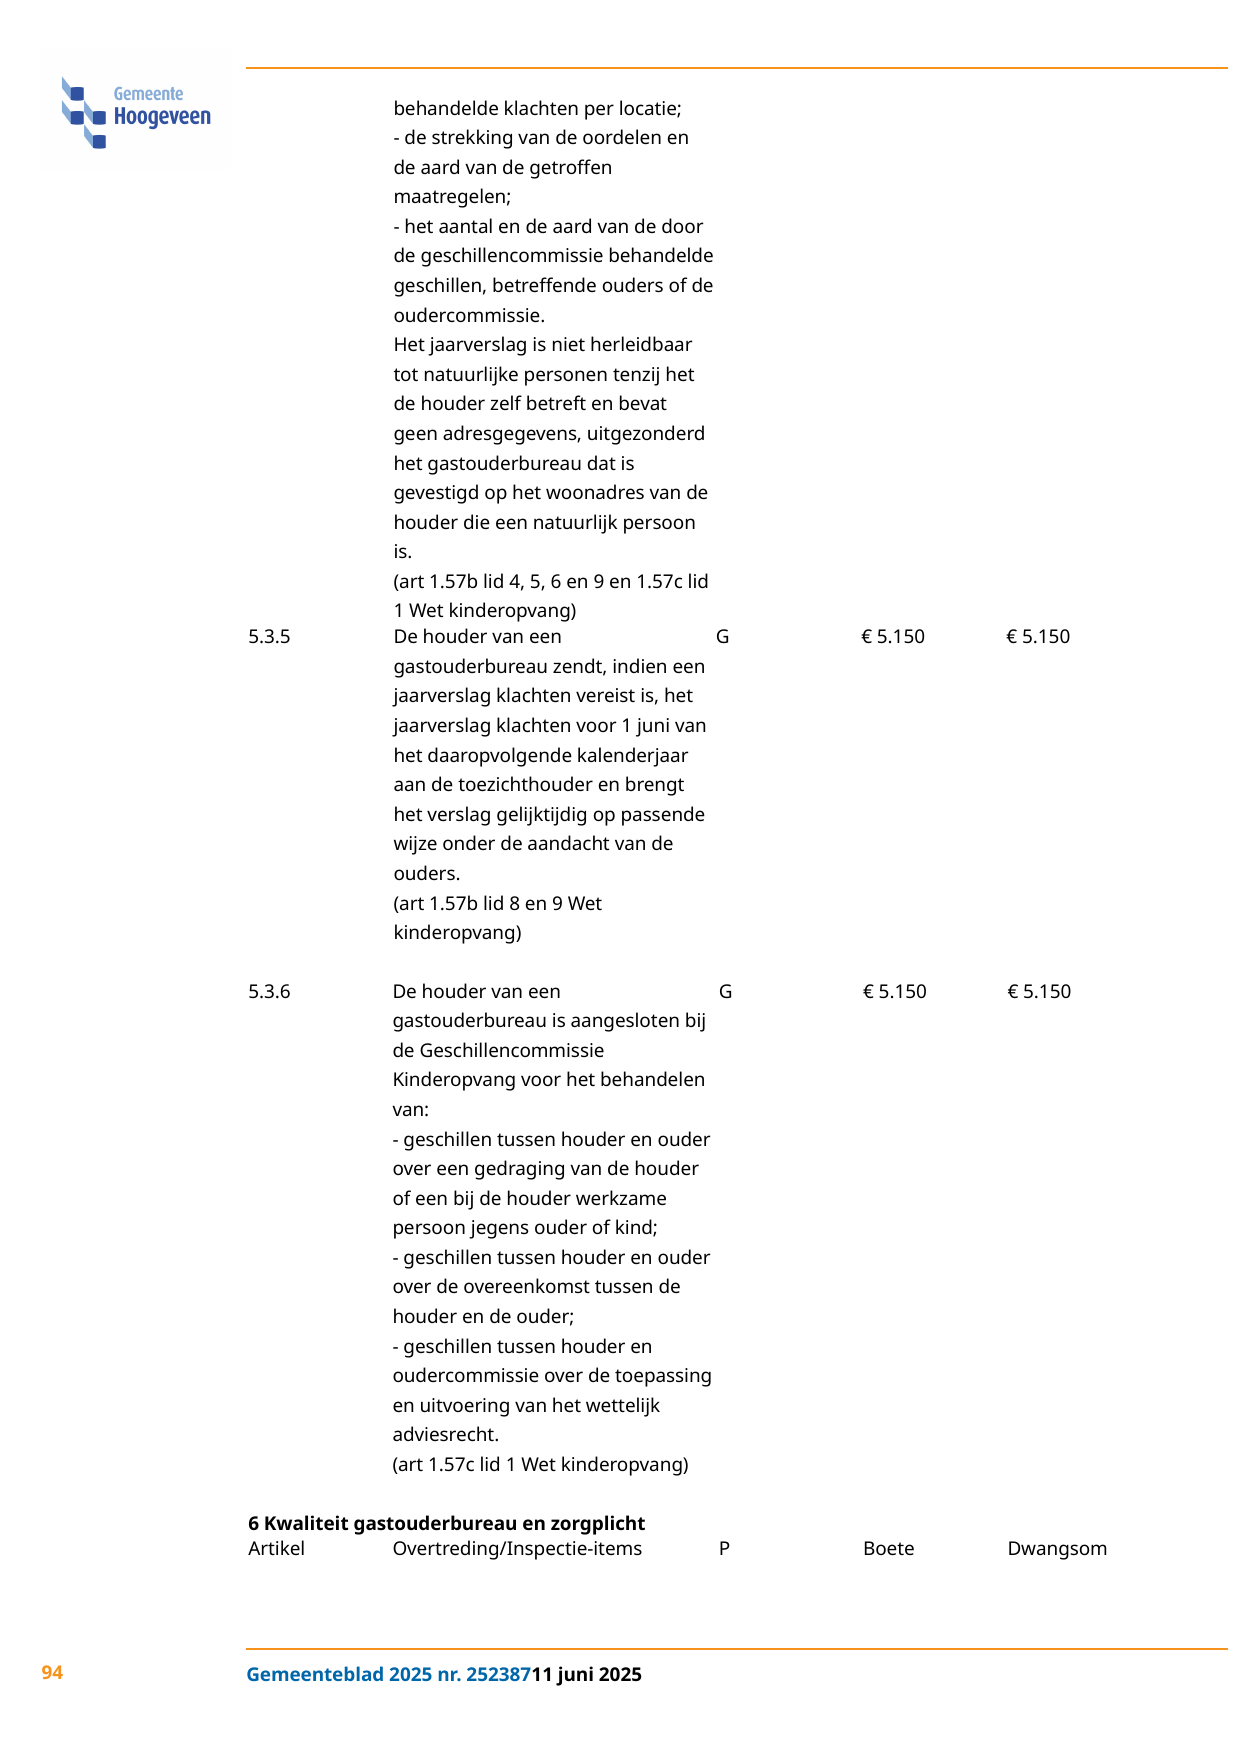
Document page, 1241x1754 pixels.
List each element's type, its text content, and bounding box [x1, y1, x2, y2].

table_cell [1006, 95, 1152, 623]
table_cell [716, 95, 861, 623]
table_cell 5.3.5 [248, 624, 393, 945]
table_cell Dwangsom [1007, 1536, 1152, 1561]
table_cell € 5.150 [861, 624, 1006, 945]
table_cell [392, 1561, 719, 1587]
table_header De houder van een gastouderbureau is aangesloten bij de Geschillencommissie Kinderopvang voor het behandelen van: - geschillen tussen houder en ouder over een gedraging van de houder of een bij de houder werkzame persoon jegens ouder of kind; - geschillen tussen houder en ouder over de overeenkomst tussen de houder en de ouder; - geschillen tussen houder en oudercommissie over de toepassing en uitvoering van het wettelijk adviesrecht. (art 1.57c lid 1 Wet kinderopvang) [392, 978, 719, 1477]
table_header 6 Kwaliteit gastouderbureau en zorgplicht [248, 1510, 1152, 1536]
table_cell behandelde klachten per locatie; - de strekking van de oordelen en de aard van de getroffen maatregelen; - het aantal en de aard van de door de geschillencommissie behandelde geschillen, betreffende ouders of de oudercommissie. Het jaarverslag is niet herleidbaar tot natuurlijke personen tenzij het de houder zelf betreft en bevat geen adresgegevens, uitgezonderd het gastouderbureau dat is gevestigd op het woonadres van de houder die een natuurlijk persoon is. (art 1.57b lid 4, 5, 6 en 9 en 1.57c lid 1 Wet kinderopvang) [393, 95, 716, 623]
picture [41, 47, 231, 172]
table_cell [1007, 1561, 1152, 1587]
table_cell Overtreding/Inspectie-items [392, 1536, 719, 1561]
table_header 5.3.6 [248, 978, 392, 1477]
table_header € 5.150 [1007, 978, 1152, 1477]
table_header G [719, 978, 863, 1477]
table_cell [248, 1561, 392, 1587]
table_cell [861, 95, 1006, 623]
table_cell G [716, 624, 861, 945]
table_cell [863, 1561, 1007, 1587]
table_cell [719, 1561, 863, 1587]
table_cell P [719, 1536, 863, 1561]
table_cell [248, 95, 393, 623]
table_cell € 5.150 [1006, 624, 1152, 945]
table_cell Artikel [248, 1536, 392, 1561]
table_cell De houder van een gastouderbureau zendt, indien een jaarverslag klachten vereist is, het jaarverslag klachten voor 1 juni van het daaropvolgende kalenderjaar aan de toezichthouder en brengt het verslag gelijktijdig op passende wijze onder de aandacht van de ouders. (art 1.57b lid 8 en 9 Wet kinderopvang) [393, 624, 716, 945]
table_header € 5.150 [863, 978, 1007, 1477]
table_cell Boete [863, 1536, 1007, 1561]
